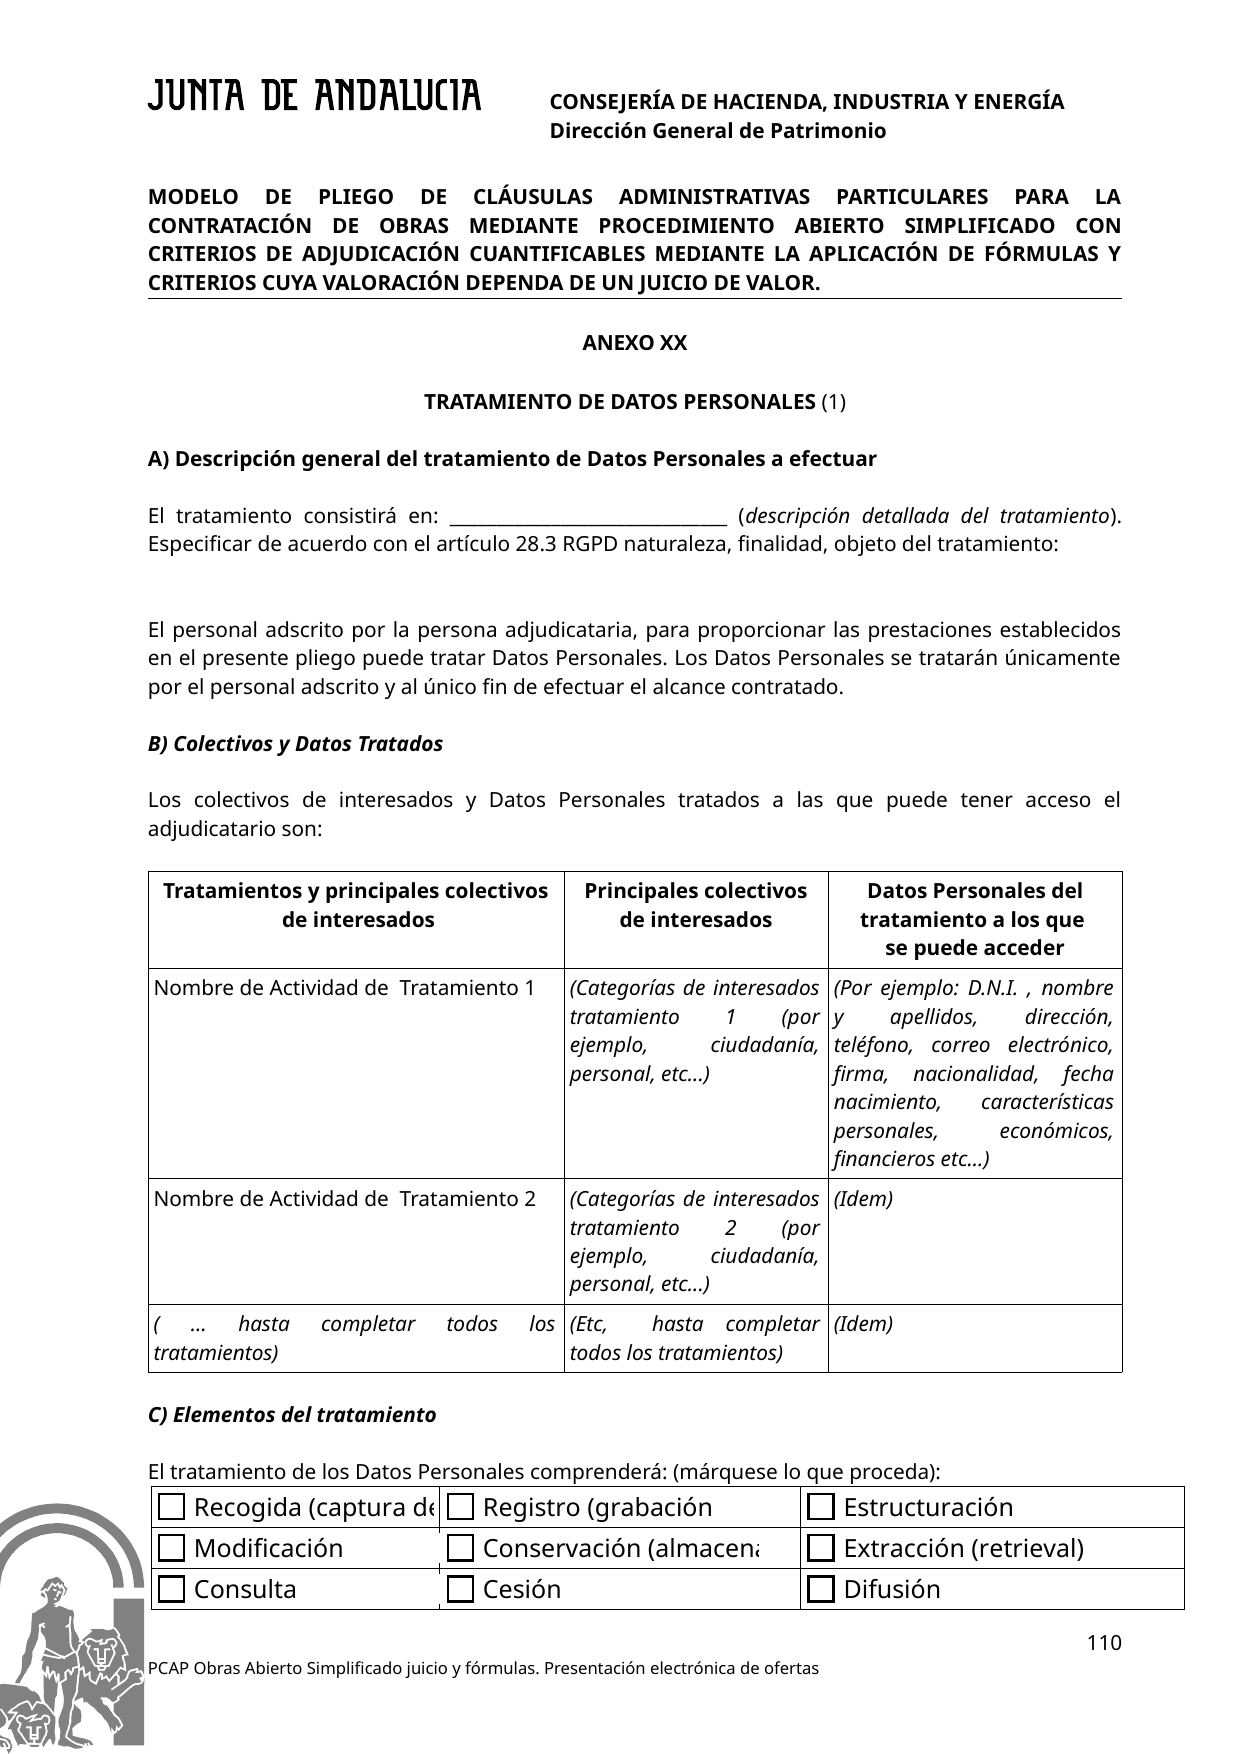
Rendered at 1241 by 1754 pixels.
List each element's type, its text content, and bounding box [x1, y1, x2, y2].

table_cell (Por ejemplo: D.N.I. , nombre y apellidos, dirección, teléfono, correo electrónico, firma, nacionalidad, fecha nacimiento, características personales, económicos, financieros etc...) [829, 969, 1122, 1178]
table_cell (Etc, hasta completar todos los tratamientos) [565, 1305, 828, 1372]
text C) Elementos del tratamiento [148, 1401, 1122, 1429]
table_header Tratamientos y principales colectivos de interesados [149, 872, 564, 968]
text Los colectivos de interesados y Datos Personales tratados a las que puede tener acceso el adjudicatario son: [148, 786, 1122, 842]
table_cell [152, 1569, 439, 1609]
text El tratamiento de los Datos Personales comprenderá: (márquese lo que proceda): [148, 1457, 1122, 1486]
table_cell (Categorías de interesados tratamiento 1 (por ejemplo, ciudadanía, personal, etc...) [565, 969, 828, 1178]
table_header [152, 1487, 439, 1527]
table_cell ( … hasta completar todos los tratamientos) [149, 1305, 564, 1372]
table_cell (Categorías de interesados tratamiento 2 (por ejemplo, ciudadanía, personal, etc...) [565, 1179, 828, 1304]
table_header Principales colectivos de interesados [565, 872, 828, 968]
table_header [440, 1487, 800, 1527]
text El personal adscrito por la persona adjudicataria, para proporcionar las prestaciones establecidos en el presente pliego puede tratar Datos Personales. Los Datos Personales se tratarán únicamente por el personal adscrito y al único fin de efectuar el alcance contratado. [148, 615, 1122, 700]
table_cell Nombre de Actividad de Tratamiento 2 [149, 1179, 564, 1304]
text A) Descripción general del tratamiento de Datos Personales a efectuar [148, 444, 1122, 473]
table_cell Nombre de Actividad de Tratamiento 1 [149, 969, 564, 1178]
table_cell (Idem) [829, 1179, 1122, 1304]
table_cell [801, 1528, 1184, 1568]
text El tratamiento consistirá en: ______________________________ (descripción detallada del tratamiento). Especificar de acuerdo con el artículo 28.3 RGPD naturaleza, finalidad, objeto del tratamiento: [148, 501, 1122, 558]
table_cell [440, 1569, 800, 1609]
text B) Colectivos y Datos Tratados [148, 729, 1122, 757]
text ANEXO XX [148, 328, 1122, 356]
text MODELO DE PLIEGO DE CLÁUSULAS ADMINISTRATIVAS PARTICULARES PARA LA CONTRATACIÓN DE OBRAS MEDIANTE PROCEDIMIENTO ABIERTO SIMPLIFICADO CON CRITERIOS DE ADJUDICACIÓN CUANTIFICABLES MEDIANTE LA APLICACIÓN DE FÓRMULAS Y CRITERIOS CUYA VALORACIÓN DEPENDA DE UN JUICIO DE VALOR. [148, 182, 1122, 298]
table_cell [440, 1528, 800, 1568]
table_cell [152, 1528, 439, 1568]
table_cell (Idem) [829, 1305, 1122, 1372]
table_cell [801, 1569, 1184, 1609]
table_header Datos Personales del tratamiento a los que se puede acceder [829, 872, 1122, 968]
table_header [801, 1487, 1184, 1527]
text TRATAMIENTO DE DATOS PERSONALES (1) [148, 387, 1122, 416]
